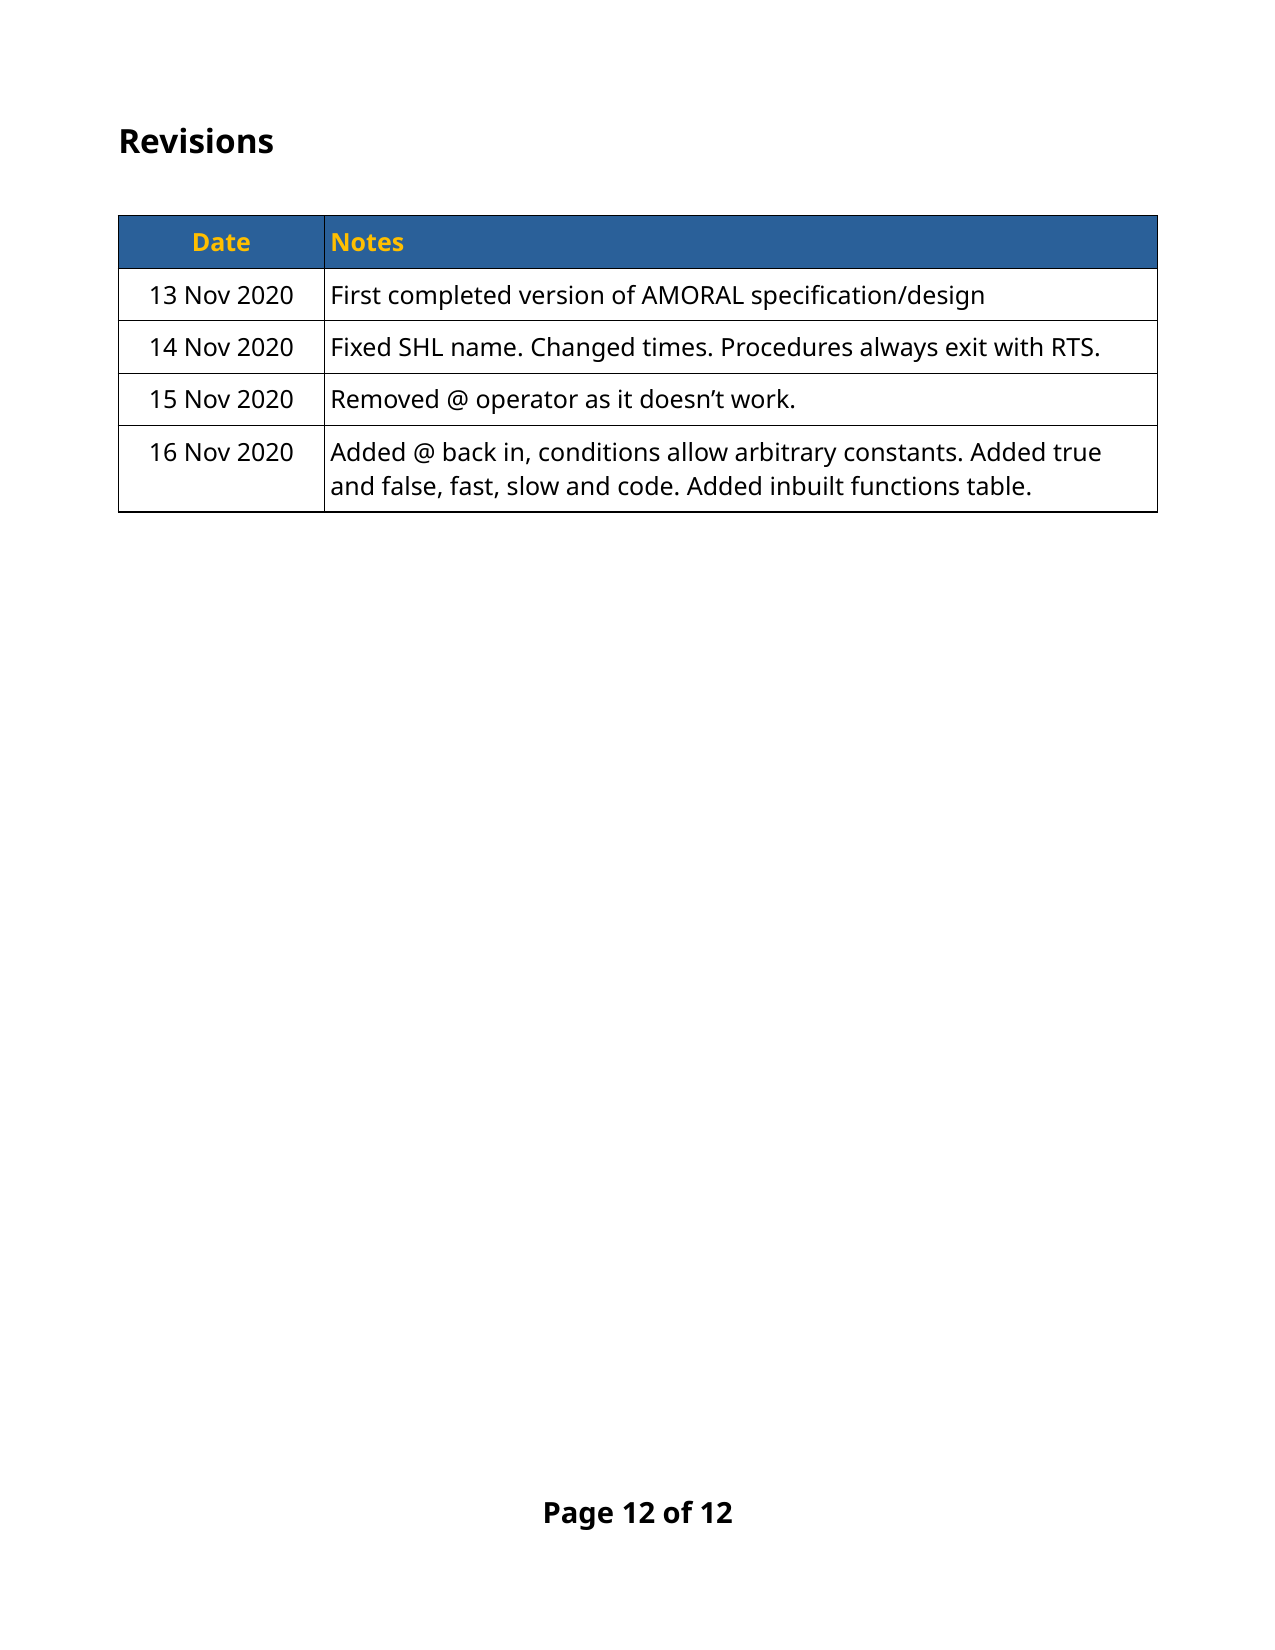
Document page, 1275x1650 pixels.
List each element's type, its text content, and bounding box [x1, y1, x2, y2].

subtitle Revisions [118, 118, 1157, 163]
table_cell 14 Nov 2020 [119, 321, 324, 372]
table_cell Fixed SHL name. Changed times. Procedures always exit with RTS. [325, 321, 1157, 372]
table_cell Added @ back in, conditions allow arbitrary constants. Added true and false, fast, slow and code. Added inbuilt functions table. [325, 426, 1157, 511]
table_cell First completed version of AMORAL specification/design [325, 269, 1157, 320]
table_header Notes [325, 216, 1157, 268]
table_cell Removed @ operator as it doesn’t work. [325, 374, 1157, 425]
table_cell 15 Nov 2020 [119, 374, 324, 425]
table_header Date [119, 216, 324, 268]
table_cell 16 Nov 2020 [119, 426, 324, 511]
table_cell 13 Nov 2020 [119, 269, 324, 320]
